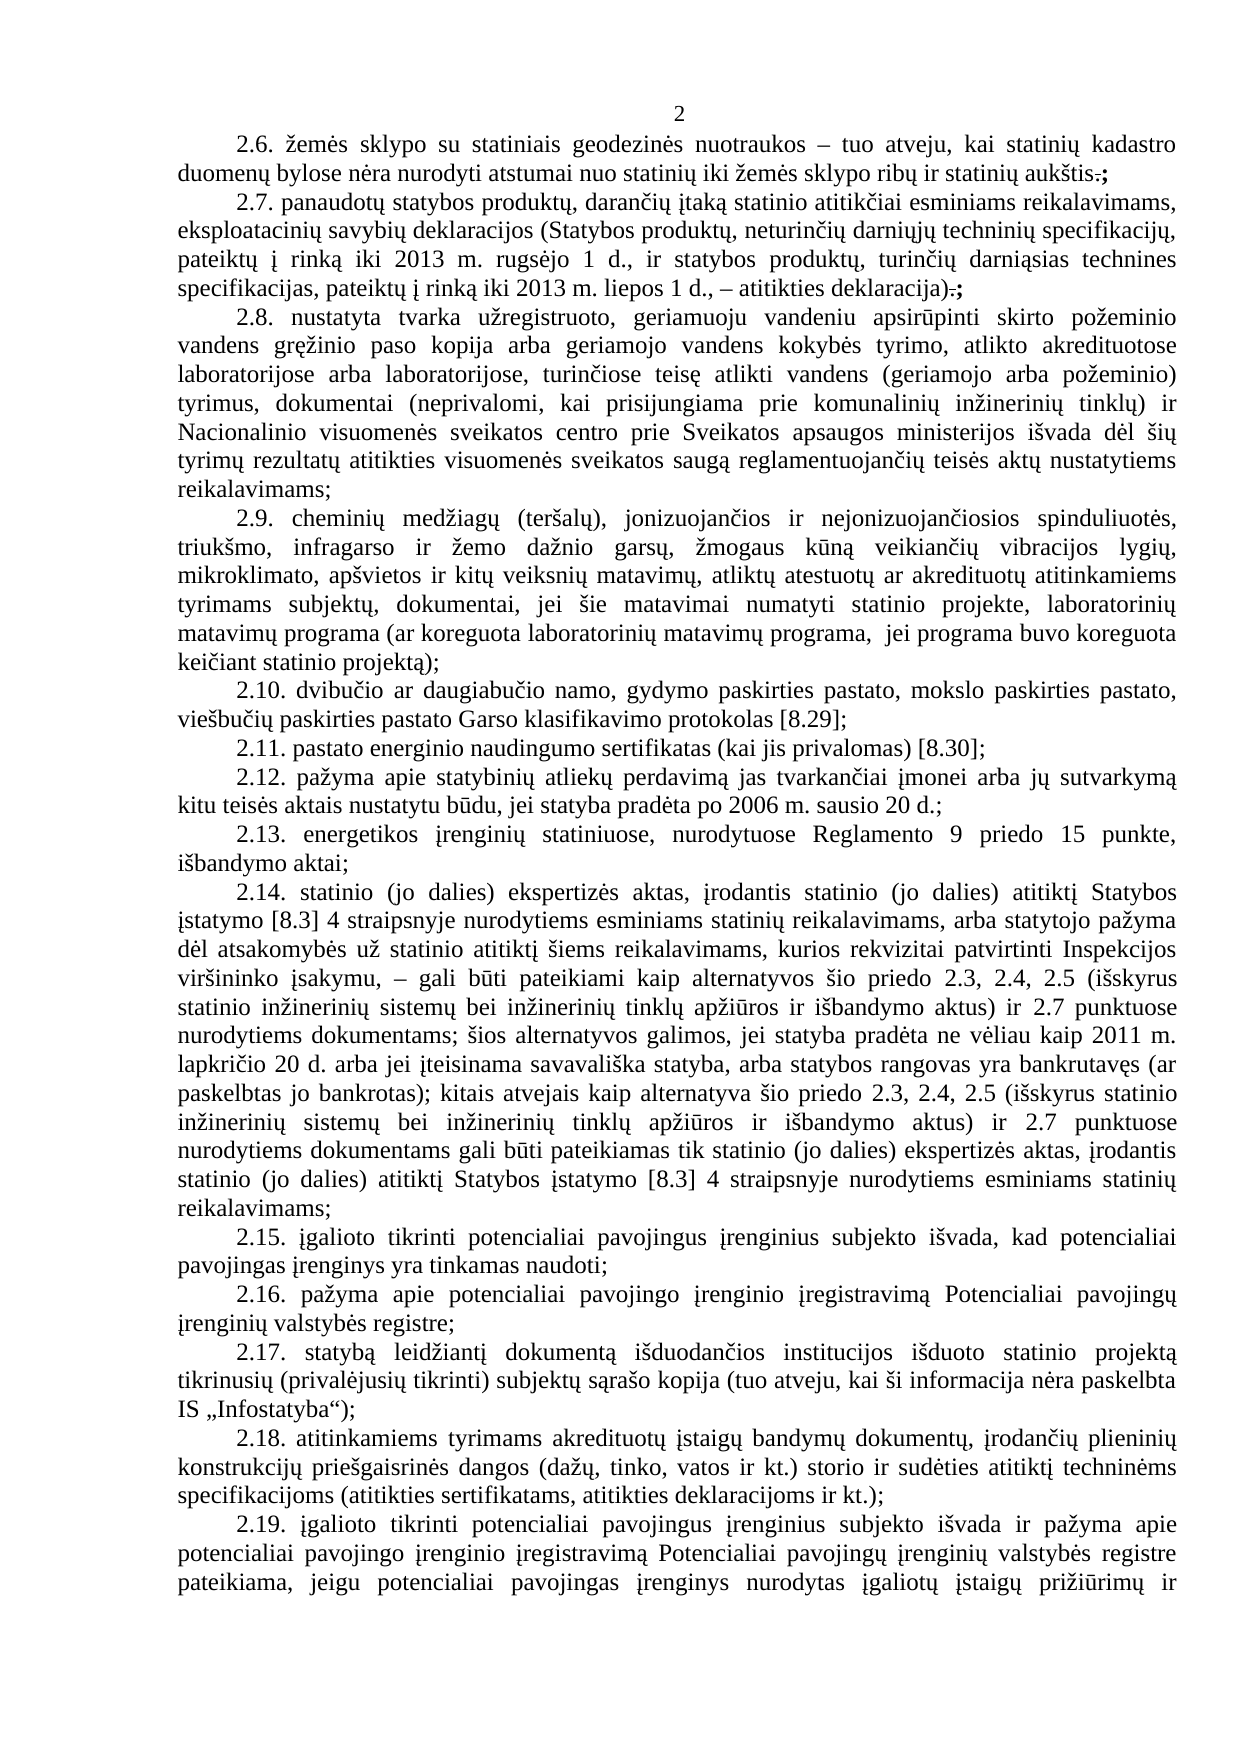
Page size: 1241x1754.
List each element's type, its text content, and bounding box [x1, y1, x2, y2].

text 2.14. statinio (jo dalies) ekspertizės aktas, įrodantis statinio (jo dalies) atitiktį Statybos įstatymo [8.3] 4 straipsnyje nurodytiems esminiams statinių reikalavimams, arba statytojo pažyma dėl atsakomybės už statinio atitiktį šiems reikalavimams, kurios rekvizitai patvirtinti Inspekcijos viršininko įsakymu, – gali būti pateikiami kaip alternatyvos šio priedo 2.3, 2.4, 2.5 (išskyrus statinio inžinerinių sistemų bei inžinerinių tinklų apžiūros ir išbandymo aktus) ir 2.7 punktuose nurodytiems dokumentams; šios alternatyvos galimos, jei statyba pradėta ne vėliau kaip 2011 m. lapkričio 20 d. arba jei įteisinama savavališka statyba, arba statybos rangovas yra bankrutavęs (ar paskelbtas jo bankrotas); kitais atvejais kaip alternatyva šio priedo 2.3, 2.4, 2.5 (išskyrus statinio inžinerinių sistemų bei inžinerinių tinklų apžiūros ir išbandymo aktus) ir 2.7 punktuose nurodytiems dokumentams gali būti pateikiamas tik statinio (jo dalies) ekspertizės aktas, įrodantis statinio (jo dalies) atitiktį Statybos įstatymo [8.3] 4 straipsnyje nurodytiems esminiams statinių reikalavimams; [177, 877, 1177, 1222]
text 2.13. energetikos įrenginių statiniuose, nurodytuose Reglamento 9 priedo 15 punkte, išbandymo aktai; [177, 819, 1177, 877]
text 2.8. nustatyta tvarka užregistruoto, geriamuoju vandeniu apsirūpinti skirto požeminio vandens gręžinio paso kopija arba geriamojo vandens kokybės tyrimo, atlikto akredituotose laboratorijose arba laboratorijose, turinčiose teisę atlikti vandens (geriamojo arba požeminio) tyrimus, dokumentai (neprivalomi, kai prisijungiama prie komunalinių inžinerinių tinklų) ir Nacionalinio visuomenės sveikatos centro prie Sveikatos apsaugos ministerijos išvada dėl šių tyrimų rezultatų atitikties visuomenės sveikatos saugą reglamentuojančių teisės aktų nustatytiems reikalavimams; [177, 302, 1177, 503]
text 2.10. dvibučio ar daugiabučio namo, gydymo paskirties pastato, mokslo paskirties pastato, viešbučių paskirties pastato Garso klasifikavimo protokolas [8.29]; [177, 676, 1177, 733]
text 2.11. pastato energinio naudingumo sertifikatas (kai jis privalomas) [8.30]; [177, 733, 1177, 762]
text 2.12. pažyma apie statybinių atliekų perdavimą jas tvarkančiai įmonei arba jų sutvarkymą kitu teisės aktais nustatytu būdu, jei statyba pradėta po 2006 m. sausio 20 d.; [177, 762, 1177, 819]
text 2.15. įgalioto tikrinti potencialiai pavojingus įrenginius subjekto išvada, kad potencialiai pavojingas įrenginys yra tinkamas naudoti; [177, 1222, 1177, 1279]
text 2.18. atitinkamiems tyrimams akredituotų įstaigų bandymų dokumentų, įrodančių plieninių konstrukcijų priešgaisrinės dangos (dažų, tinko, vatos ir kt.) storio ir sudėties atitiktį techninėms specifikacijoms (atitikties sertifikatams, atitikties deklaracijoms ir kt.); [177, 1423, 1177, 1509]
text 2.16. pažyma apie potencialiai pavojingo įrenginio įregistravimą Potencialiai pavojingų įrenginių valstybės registre; [177, 1279, 1177, 1337]
text 2.9. cheminių medžiagų (teršalų), jonizuojančios ir nejonizuojančiosios spinduliuotės, triukšmo, infragarso ir žemo dažnio garsų, žmogaus kūną veikiančių vibracijos lygių, mikroklimato, apšvietos ir kitų veiksnių matavimų, atliktų atestuotų ar akredituotų atitinkamiems tyrimams subjektų, dokumentai, jei šie matavimai numatyti statinio projekte, laboratorinių matavimų programa (ar koreguota laboratorinių matavimų programa, jei programa buvo koreguota keičiant statinio projektą); [177, 503, 1177, 676]
text 2.17. statybą leidžiantį dokumentą išduodančios institucijos išduoto statinio projektą tikrinusių (privalėjusių tikrinti) subjektų sąrašo kopija (tuo atveju, kai ši informacija nėra paskelbta IS „Infostatyba“); [177, 1337, 1177, 1423]
text 2.6. žemės sklypo su statiniais geodezinės nuotraukos – tuo atveju, kai statinių kadastro duomenų bylose nėra nurodyti atstumai nuo statinių iki žemės sklypo ribų ir statinių aukštis.; [177, 129, 1177, 187]
text 2.7. panaudotų statybos produktų, darančių įtaką statinio atitikčiai esminiams reikalavimams, eksploatacinių savybių deklaracijos (Statybos produktų, neturinčių darniųjų techninių specifikacijų, pateiktų į rinką iki 2013 m. rugsėjo 1 d., ir statybos produktų, turinčių darniąsias technines specifikacijas, pateiktų į rinką iki 2013 m. liepos 1 d., – atitikties deklaracija).; [177, 187, 1177, 302]
text 2.19. įgalioto tikrinti potencialiai pavojingus įrenginius subjekto išvada ir pažyma apie potencialiai pavojingo įrenginio įregistravimą Potencialiai pavojingų įrenginių valstybės registre pateikiama, jeigu potencialiai pavojingas įrenginys nurodytas įgaliotų įstaigų prižiūrimų ir [177, 1509, 1177, 1596]
